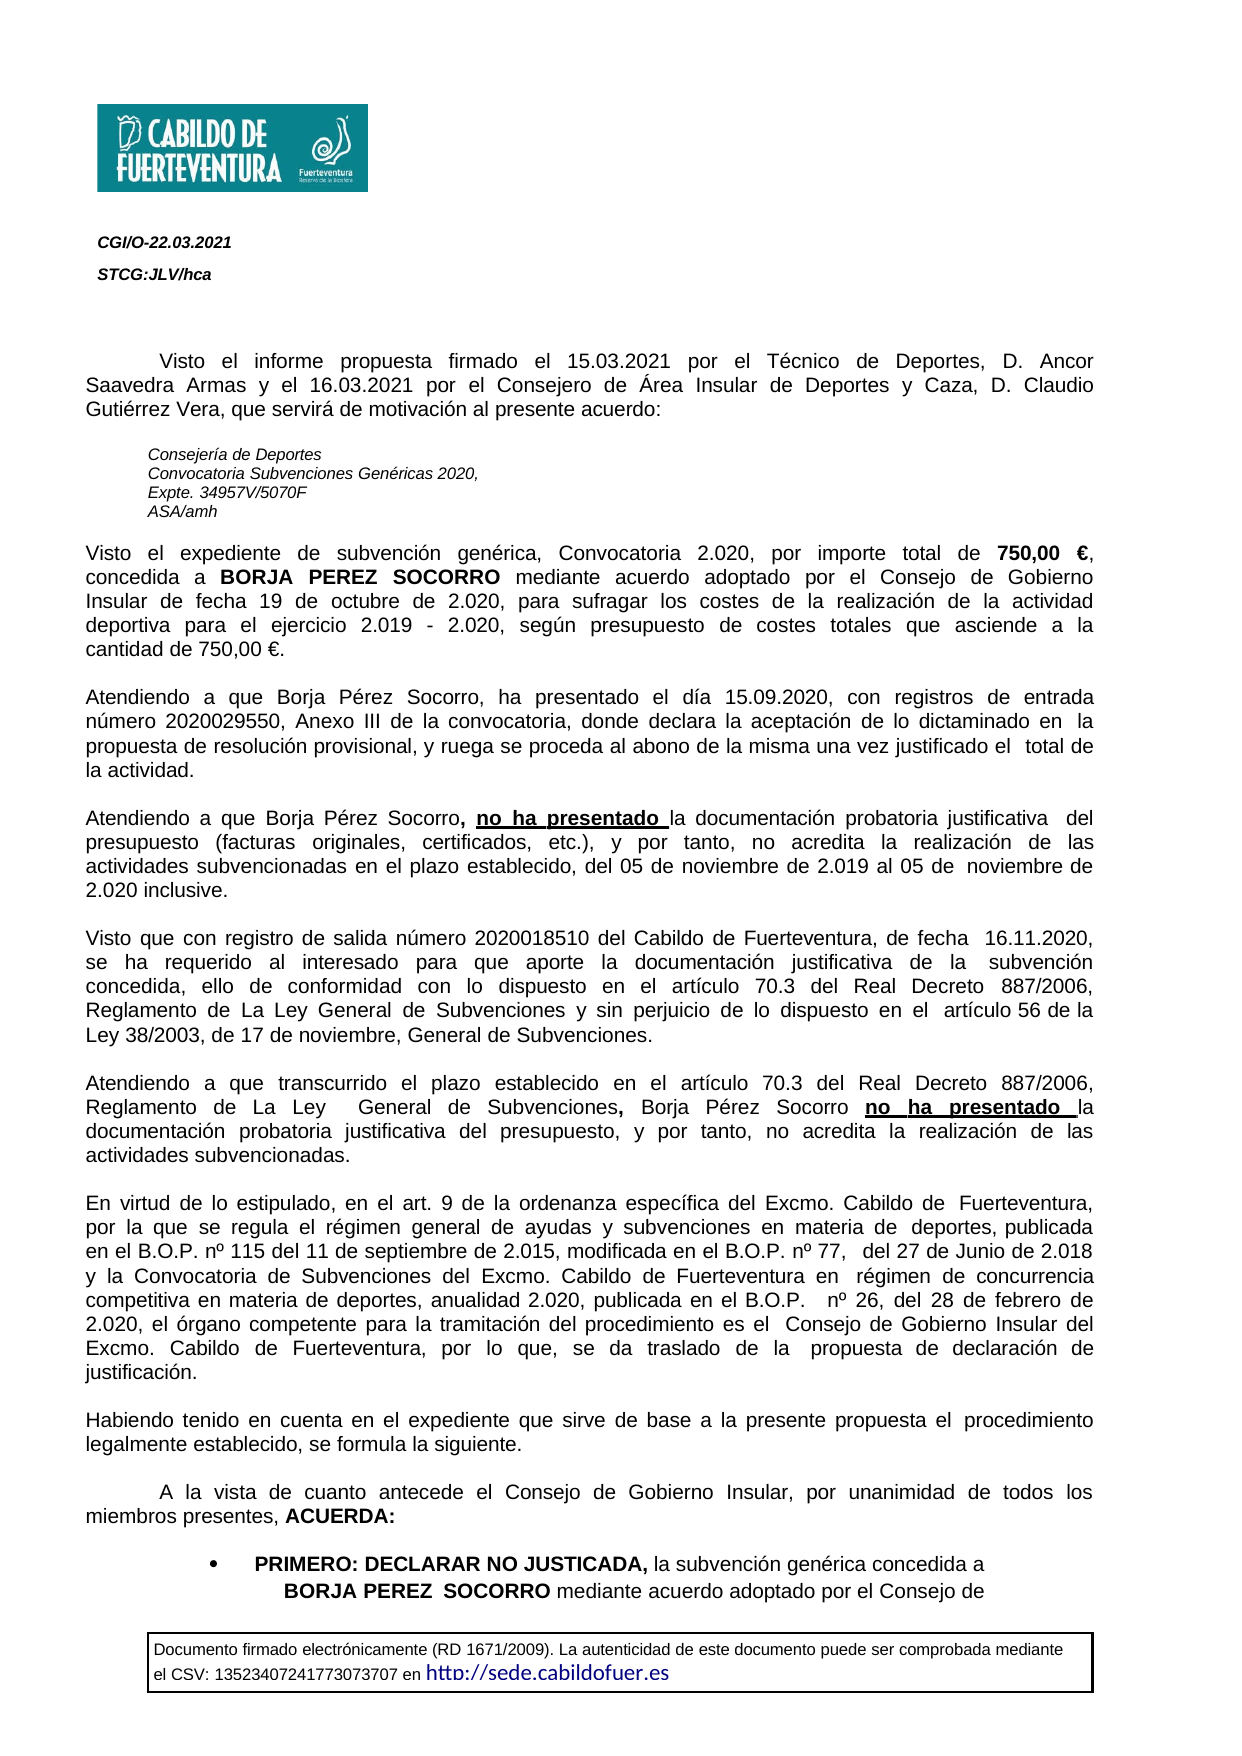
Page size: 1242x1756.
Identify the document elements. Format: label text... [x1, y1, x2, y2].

text Visto el informe propuesta firmado el 15.03.2021 por el Técnico de Deportes, D. Ancor Saavedra Armas y el 16.03.2021 por el Consejero de Área Insular de Deportes y Caza, D. Claudio Gutiérrez Vera, que servirá de motivación al presente acuerdo: [85, 349, 1094, 421]
text Habiendo tenido en cuenta en el expediente que sirve de base a la presente propuesta el procedimiento legalmente establecido, se formula la siguiente. [85, 1408, 1094, 1456]
text ASA/amh [148, 502, 1106, 521]
list PRIMERO: DECLARAR NO JUSTICADA, la subvención genérica concedida a BORJA PEREZ SOCORRO mediante acuerdo adoptado por el Consejo de [210, 1552, 1062, 1603]
text Consejería de Deportes [148, 445, 1106, 464]
text Visto el expediente de subvención genérica, Convocatoria 2.020, por importe total de 750,00 €, concedida a BORJA PEREZ SOCORRO mediante acuerdo adoptado por el Consejo de Gobierno Insular de fecha 19 de octubre de 2.020, para sufragar los costes de la realización de la actividad deportiva para el ejercicio 2.019 - 2.020, según presupuesto de costes totales que asciende a la cantidad de 750,00 €. [85, 541, 1094, 661]
text Atendiendo a que transcurrido el plazo establecido en el artículo 70.3 del Real Decreto 887/2006, Reglamento de La Ley General de Subvenciones, Borja Pérez Socorro no ha presentado la documentación probatoria justificativa del presupuesto, y por tanto, no acredita la realización de las actividades subvencionadas. [85, 1070, 1094, 1167]
text Convocatoria Subvenciones Genéricas 2020, Expte. 34957V/5070F [148, 464, 524, 502]
text Atendiendo a que Borja Pérez Socorro, no ha presentado la documentación probatoria justificativa del presupuesto (facturas originales, certificados, etc.), y por tanto, no acredita la realización de las actividades subvencionadas en el plazo establecido, del 05 de noviembre de 2.019 al 05 de noviembre de 2.020 inclusive. [85, 805, 1094, 902]
text A la vista de cuanto antecede el Consejo de Gobierno Insular, por unanimidad de todos los miembros presentes, ACUERDA: [85, 1480, 1094, 1528]
text Visto que con registro de salida número 2020018510 del Cabildo de Fuerteventura, de fecha 16.11.2020, se ha requerido al interesado para que aporte la documentación justificativa de la subvención concedida, ello de conformidad con lo dispuesto en el artículo 70.3 del Real Decreto 887/2006, Reglamento de La Ley General de Subvenciones y sin perjuicio de lo dispuesto en el artículo 56 de la Ley 38/2003, de 17 de noviembre, General de Subvenciones. [85, 926, 1094, 1046]
text En virtud de lo estipulado, en el art. 9 de la ordenanza específica del Excmo. Cabildo de Fuerteventura, por la que se regula el régimen general de ayudas y subvenciones en materia de deportes, publicada en el B.O.P. nº 115 del 11 de septiembre de 2.015, modificada en el B.O.P. nº 77, del 27 de Junio de 2.018 y la Convocatoria de Subvenciones del Excmo. Cabildo de Fuerteventura en régimen de concurrencia competitiva en materia de deportes, anualidad 2.020, publicada en el B.O.P. nº 26, del 28 de febrero de 2.020, el órgano competente para la tramitación del procedimiento es el Consejo de Gobierno Insular del Excmo. Cabildo de Fuerteventura, por lo que, se da traslado de la propuesta de declaración de justificación. [85, 1191, 1094, 1384]
text Atendiendo a que Borja Pérez Socorro, ha presentado el día 15.09.2020, con registros de entrada número 2020029550, Anexo III de la convocatoria, donde declara la aceptación de lo dictaminado en la propuesta de resolución provisional, y ruega se proceda al abono de la misma una vez justificado el total de la actividad. [85, 685, 1094, 782]
